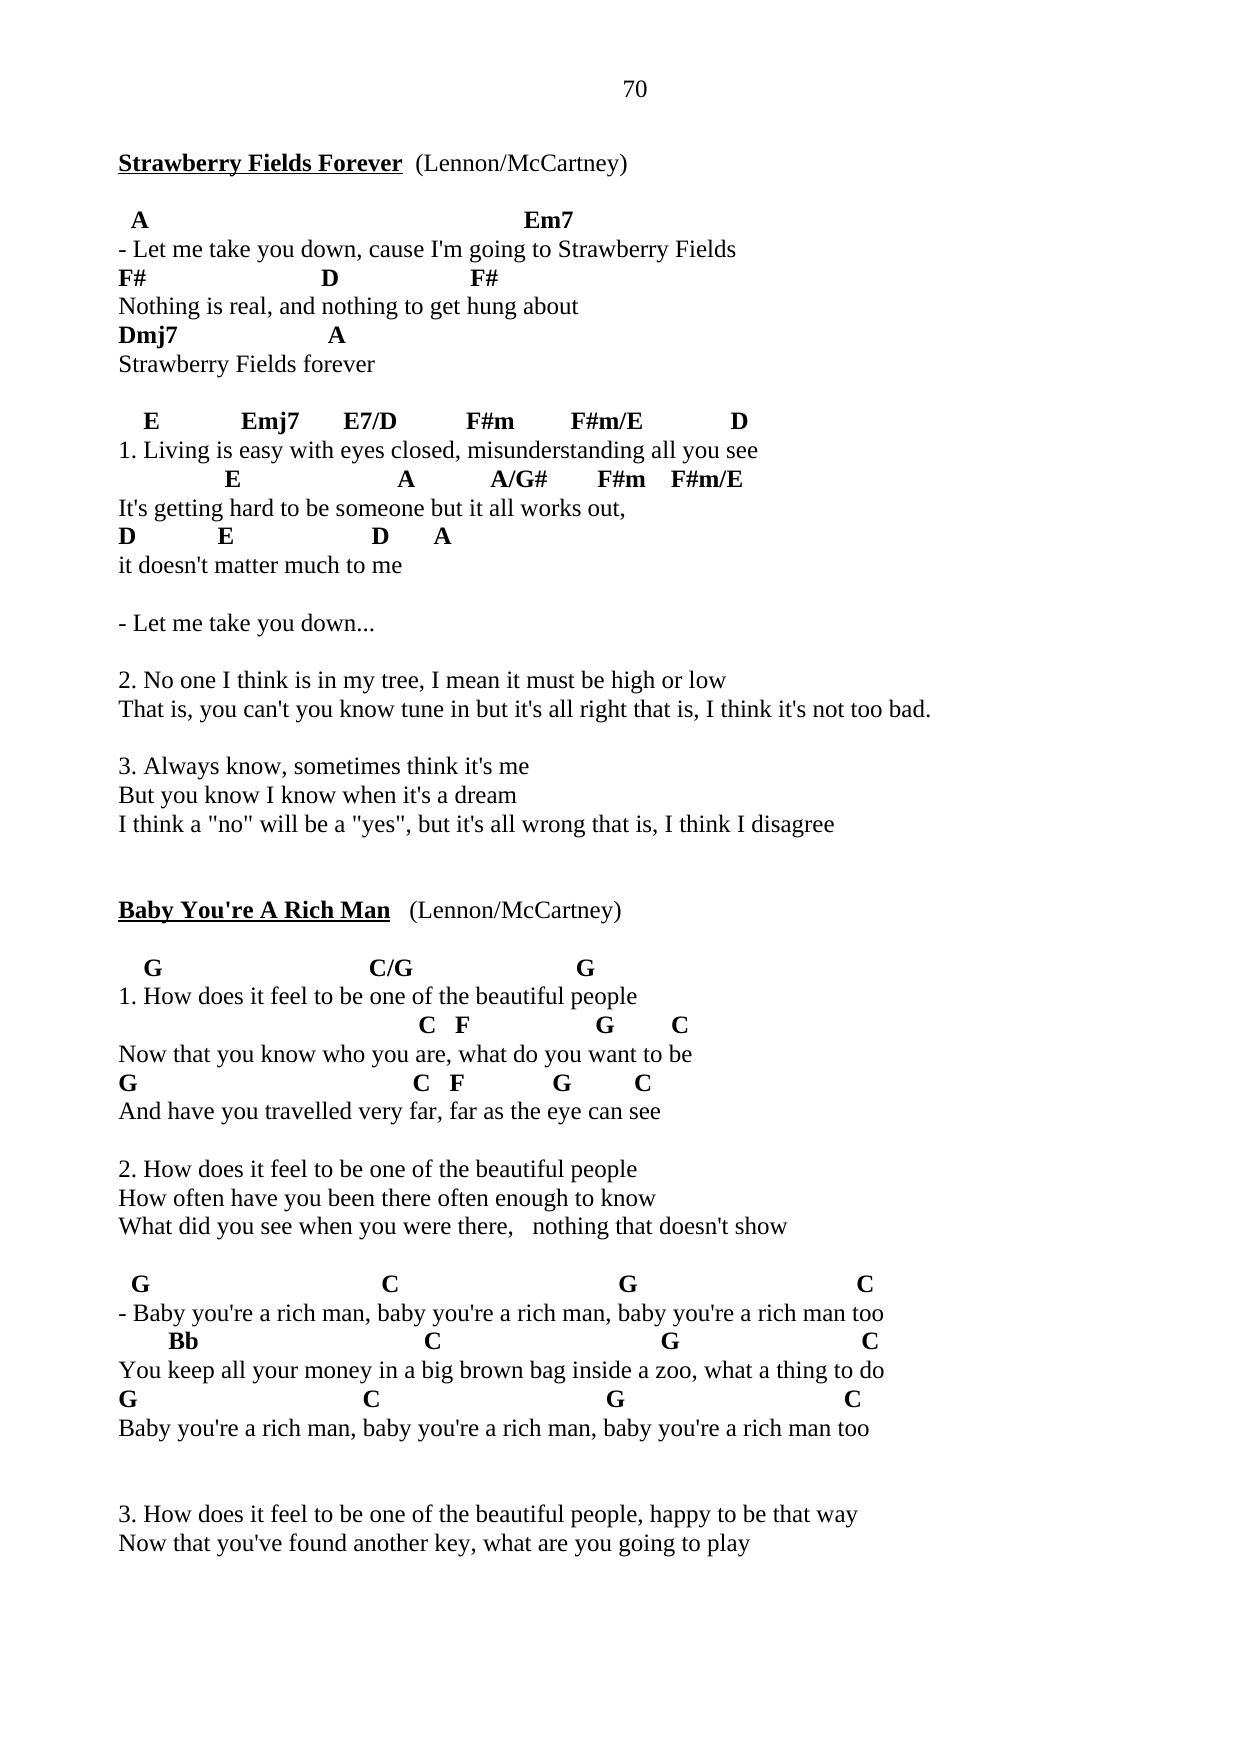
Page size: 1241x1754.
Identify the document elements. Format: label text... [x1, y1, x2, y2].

text Strawberry Fields forever [118, 349, 1152, 378]
text It's getting hard to be someone but it all works out, D E D A it doesn't matter much to me [118, 493, 1152, 579]
text 1. How does it feel to be one of the beautiful people [118, 981, 1152, 1010]
text C F G C [118, 1010, 1152, 1039]
text 1. Living is easy with eyes closed, misunderstanding all you see [118, 435, 1152, 464]
text E A A/G# F#m F#m/E [118, 464, 1152, 493]
text Strawberry Fields Forever (Lennon/McCartney) [118, 148, 1152, 176]
text - Baby you're a rich man, baby you're a rich man, baby you're a rich man too [118, 1298, 1152, 1326]
text Baby you're a rich man, baby you're a rich man, baby you're a rich man too [118, 1413, 1152, 1441]
text E Emj7 E7/D F#m F#m/E D [118, 406, 1152, 435]
text How often have you been there often enough to know [118, 1183, 1152, 1211]
text Baby You're A Rich Man (Lennon/McCartney) [118, 895, 1152, 924]
text That is, you can't you know tune in but it's all right that is, I think it's not too bad. [118, 694, 1152, 723]
text What did you see when you were there, nothing that doesn't show [118, 1211, 1152, 1240]
text 2. No one I think is in my tree, I mean it must be high or low [118, 665, 1152, 694]
text G C F G C [118, 1068, 1152, 1096]
text Bb C G C [118, 1326, 1152, 1355]
text G C G C [118, 1384, 1152, 1413]
text And have you travelled very far, far as the eye can see [118, 1096, 1152, 1125]
text G C/G G [118, 953, 1152, 981]
text You keep all your money in a big brown bag inside a zoo, what a thing to do [118, 1355, 1152, 1384]
text Nothing is real, and nothing to get hung about [118, 291, 1152, 320]
text F# D F# [118, 263, 1152, 291]
text 3. How does it feel to be one of the beautiful people, happy to be that way [118, 1499, 1152, 1528]
text 2. How does it feel to be one of the beautiful people [118, 1154, 1152, 1183]
text A Em7 [118, 205, 1152, 234]
text - Let me take you down... [118, 608, 1152, 636]
text But you know I know when it's a dream [118, 780, 1152, 809]
text Dmj7 A [118, 320, 1152, 349]
text - Let me take you down, cause I'm going to Strawberry Fields [118, 234, 1152, 263]
text 3. Always know, sometimes think it's me [118, 751, 1152, 780]
text I think a "no" will be a "yes", but it's all wrong that is, I think I disagree [118, 809, 1152, 838]
text G C G C [118, 1269, 1152, 1298]
text Now that you've found another key, what are you going to play [118, 1528, 1152, 1556]
text Now that you know who you are, what do you want to be [118, 1039, 1152, 1068]
